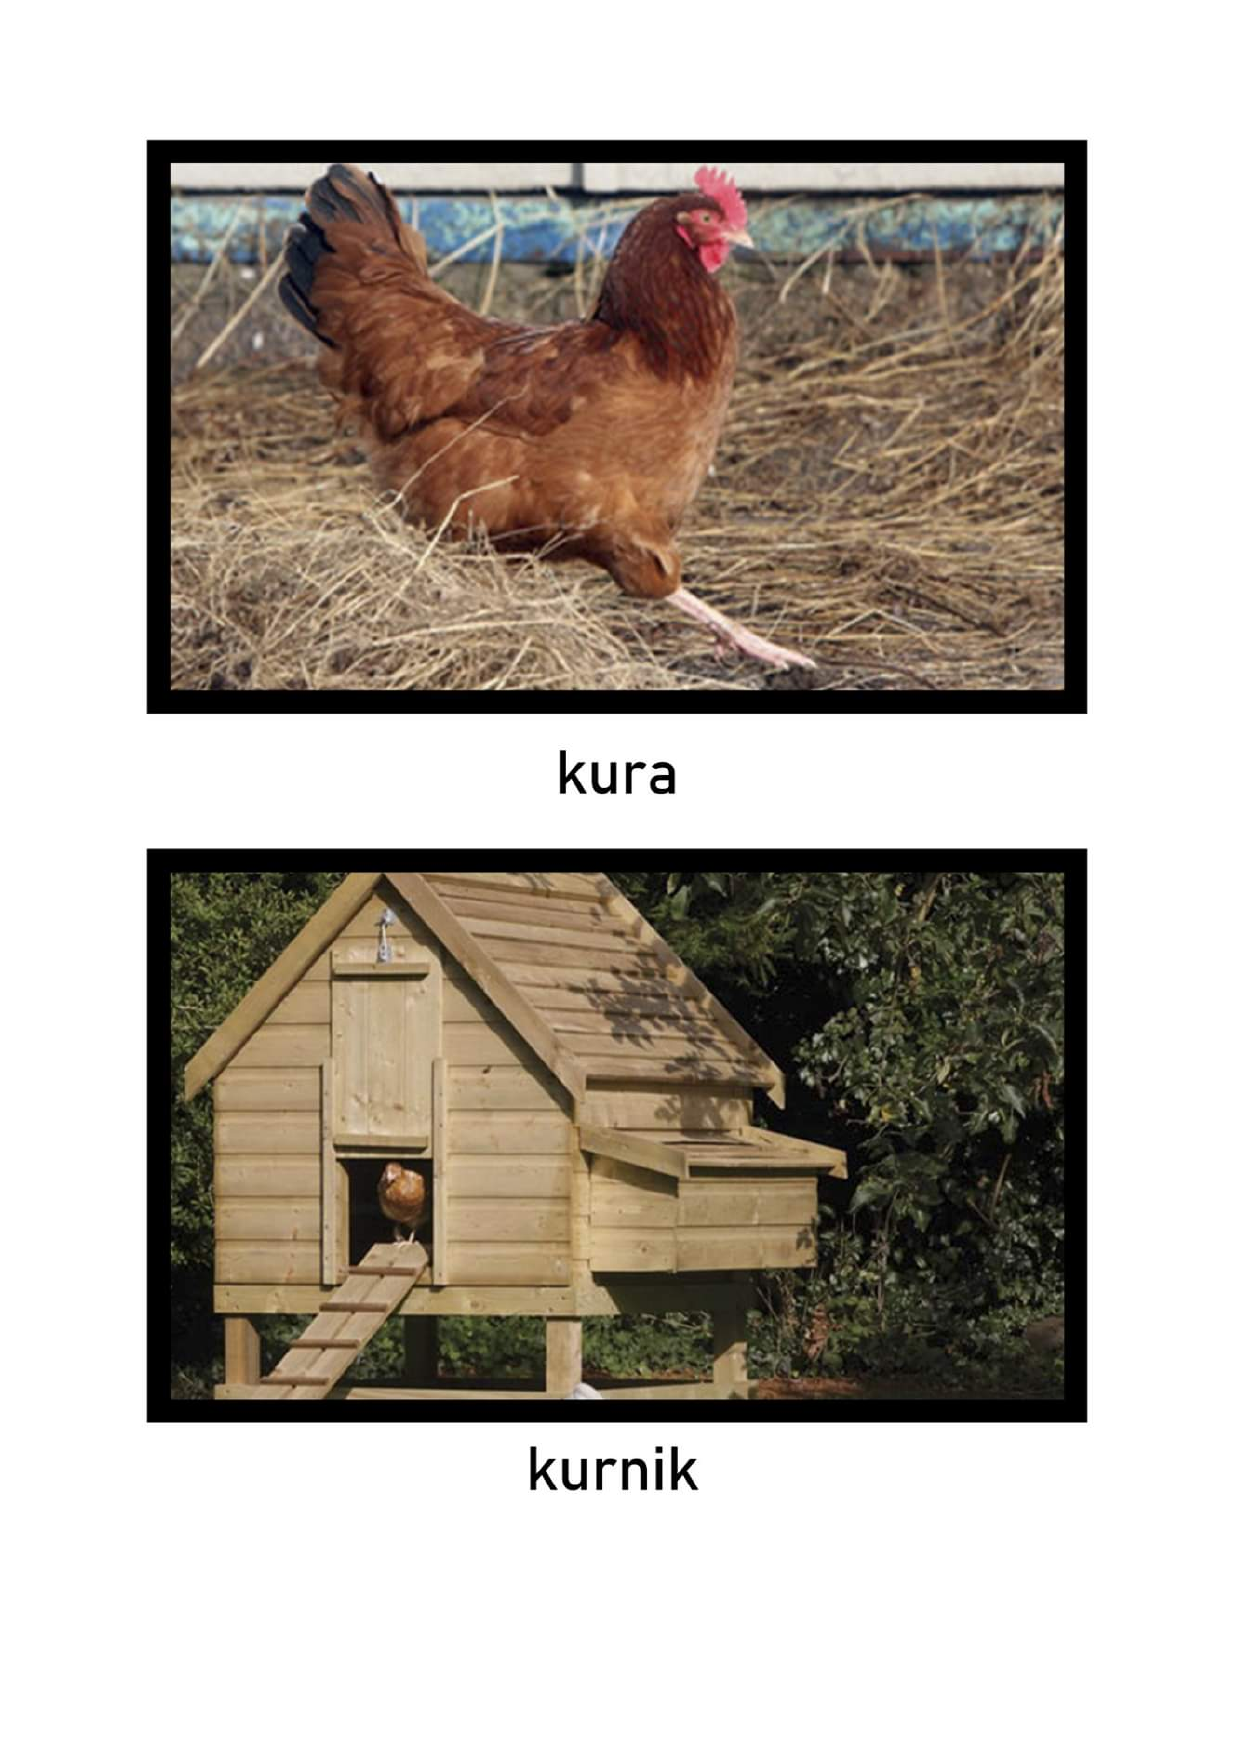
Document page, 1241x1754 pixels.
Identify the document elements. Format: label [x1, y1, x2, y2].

picture [118, 118, 1123, 1538]
